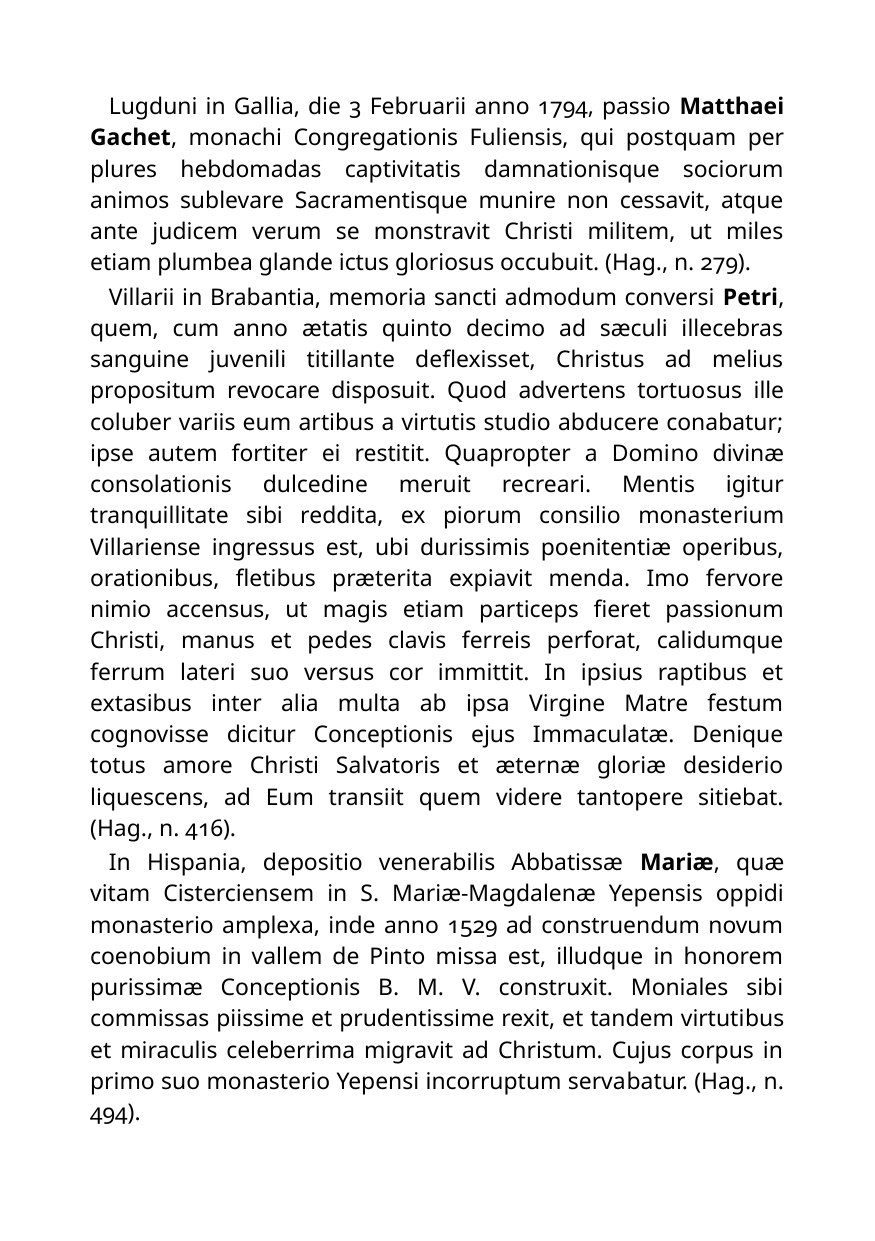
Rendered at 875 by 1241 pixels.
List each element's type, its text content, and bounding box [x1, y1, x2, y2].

text Lugduni in Gallia, die 3 Februarii anno 1794, passio Mat­thaei Gachet, monachi Congregationis Fuliensis, qui post­quam per plures hebdomadas captivitatis damnationisque sociorum animos sublevare Sacramentisque munire non cessavit, atque ante judicem verum se monstravit Christi militem, ut miles etiam plumbea glande ictus gloriosus occu­buit. (Hag., n. 279). [90, 90, 784, 277]
text Villarii in Brabantia, memoria sancti admodum conversi Petri, quem, cum anno ætatis quinto decimo ad sæculi illecebras sanguine juvenili titillante deflexisset, Christus ad melius propositum revocare disposuit. Quod advertens tortuo­sus ille coluber variis eum artibus a virtutis studio abducere conabatur; ipse autem fortiter ei restitit. Quapropter a Domi­no divinæ consolationis dulcedine meruit recreari. Mentis igitur tranquillitate sibi reddita, ex piorum consilio monaste­rium Villariense ingressus est, ubi durissimis poenitentiæ operibus, orationibus, fletibus præterita expiavit menda. Imo fervore nimio accensus, ut magis etiam particeps fieret passionum Christi, manus et pedes clavis ferreis perforat, calidumque ferrum lateri suo versus cor immittit. In ipsius raptibus et extasibus inter alia multa ab ipsa Virgine Matre festum cognovisse dicitur Conceptionis ejus Immaculatæ. Denique totus amore Christi Salvatoris et æternæ gloriæ desiderio liquescens, ad Eum transiit quem videre tantopere sitiebat. (Hag., n. 416). [90, 281, 784, 843]
text In Hispania, depositio venerabilis Abbatissæ Mariæ, quæ vitam Cisterciensem in S. Mariæ-Magdalenæ Yepensis oppidi monasterio amplexa, inde anno 1529 ad construendum novum coenobium in vallem de Pinto missa est, illudque in honorem purissimæ Conceptionis B. M. V. construxit. Moniales sibi commissas piissime et prudentissime rexit, et tandem virtuti­bus et miraculis celeberrima migravit ad Christum. Cujus corpus in primo suo monasterio Yepensi incorruptum serva­batur. (Hag., n. 494). [90, 846, 784, 1127]
